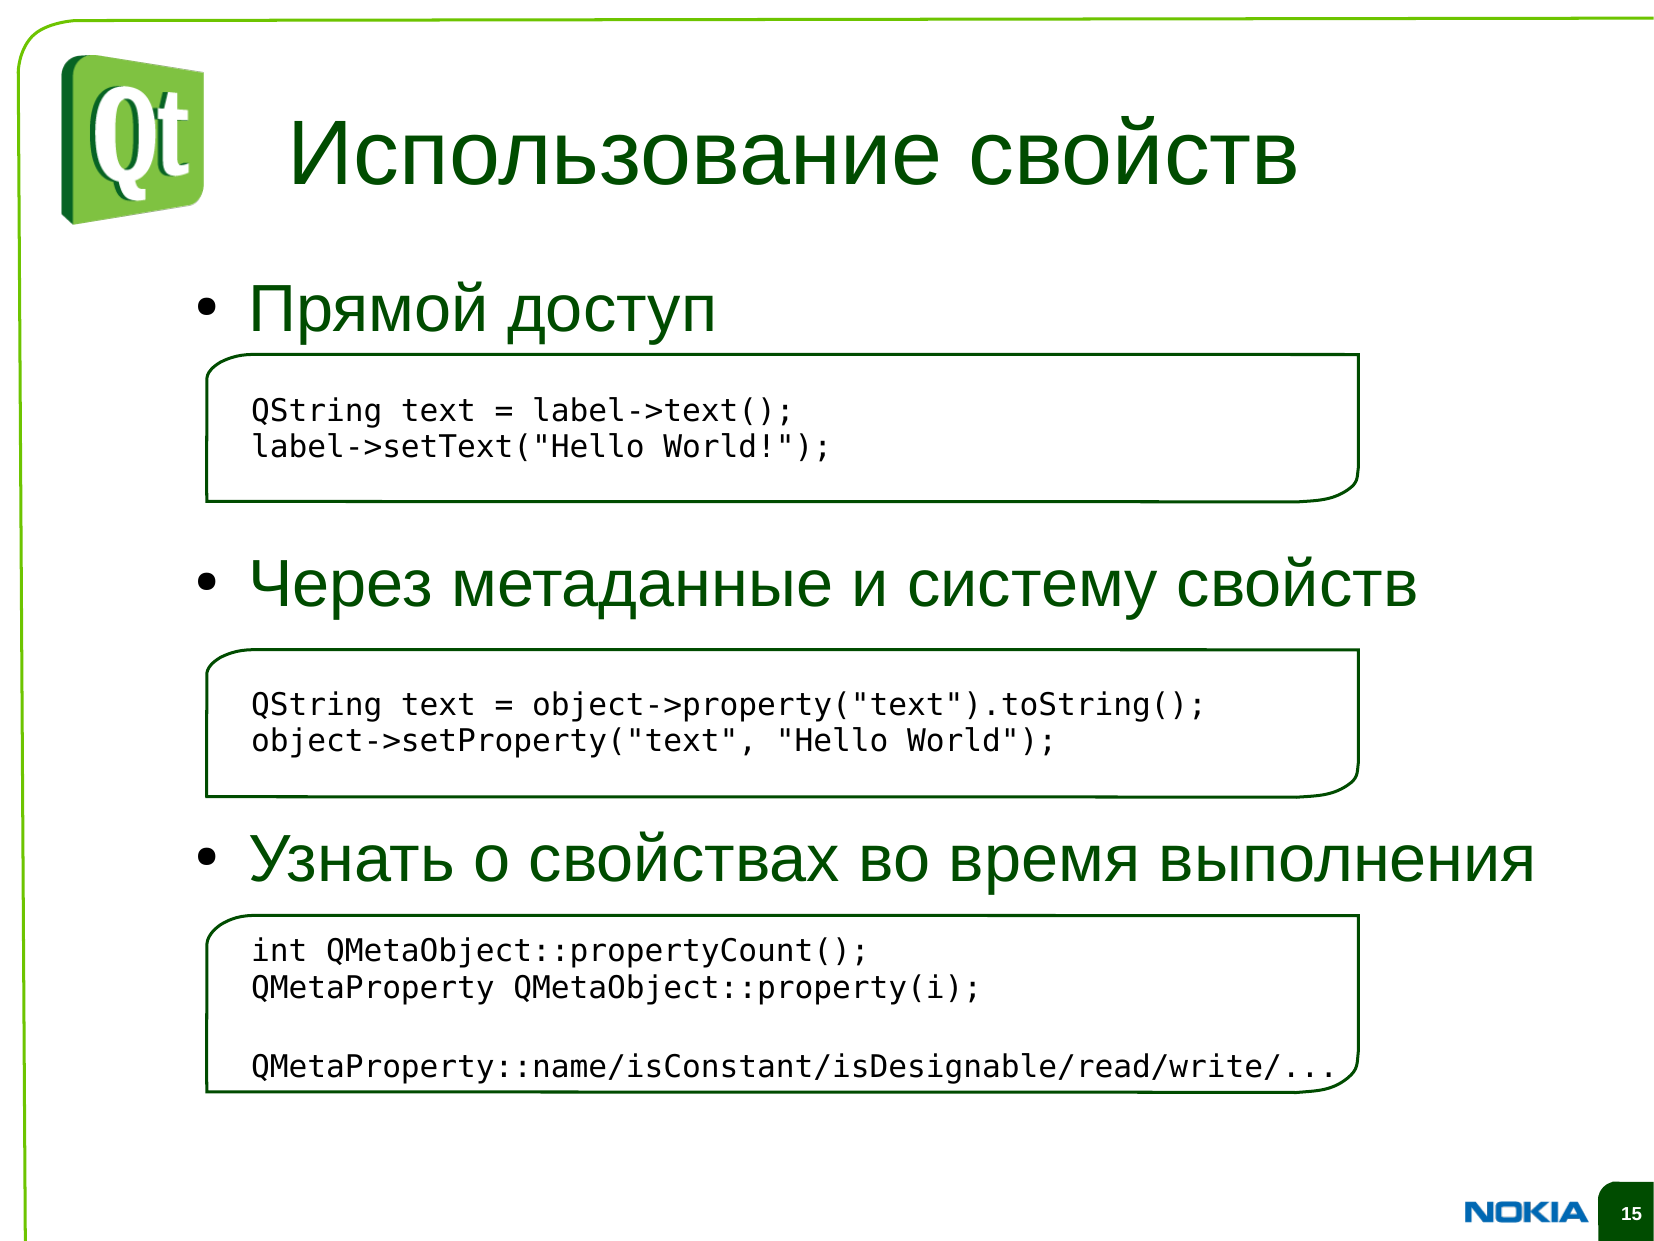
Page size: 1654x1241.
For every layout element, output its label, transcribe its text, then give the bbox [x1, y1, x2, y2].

text_box int QMetaObject::propertyCount(); QMetaProperty QMetaObject::property(i); QMetaProperty::name/isConstant/isDesignable/read/write/... [236, 925, 1354, 1090]
list Прямой доступ Через метаданные и систему свойств Узнать о свойствах во время выполнения [177, 270, 1565, 1034]
title Использование свойств [257, 49, 1333, 257]
picture [1465, 1201, 1589, 1223]
picture [61, 55, 204, 225]
list Прямой доступ Через метаданные и систему свойств Узнать о свойствах во время выполнения [209, 917, 1356, 1034]
text_box QString text = label->text(); label->setText("Hello World!"); [236, 385, 848, 473]
text_box QString text = object->property("text").toString(); object->setProperty("text", "Hello World"); [236, 679, 1223, 767]
